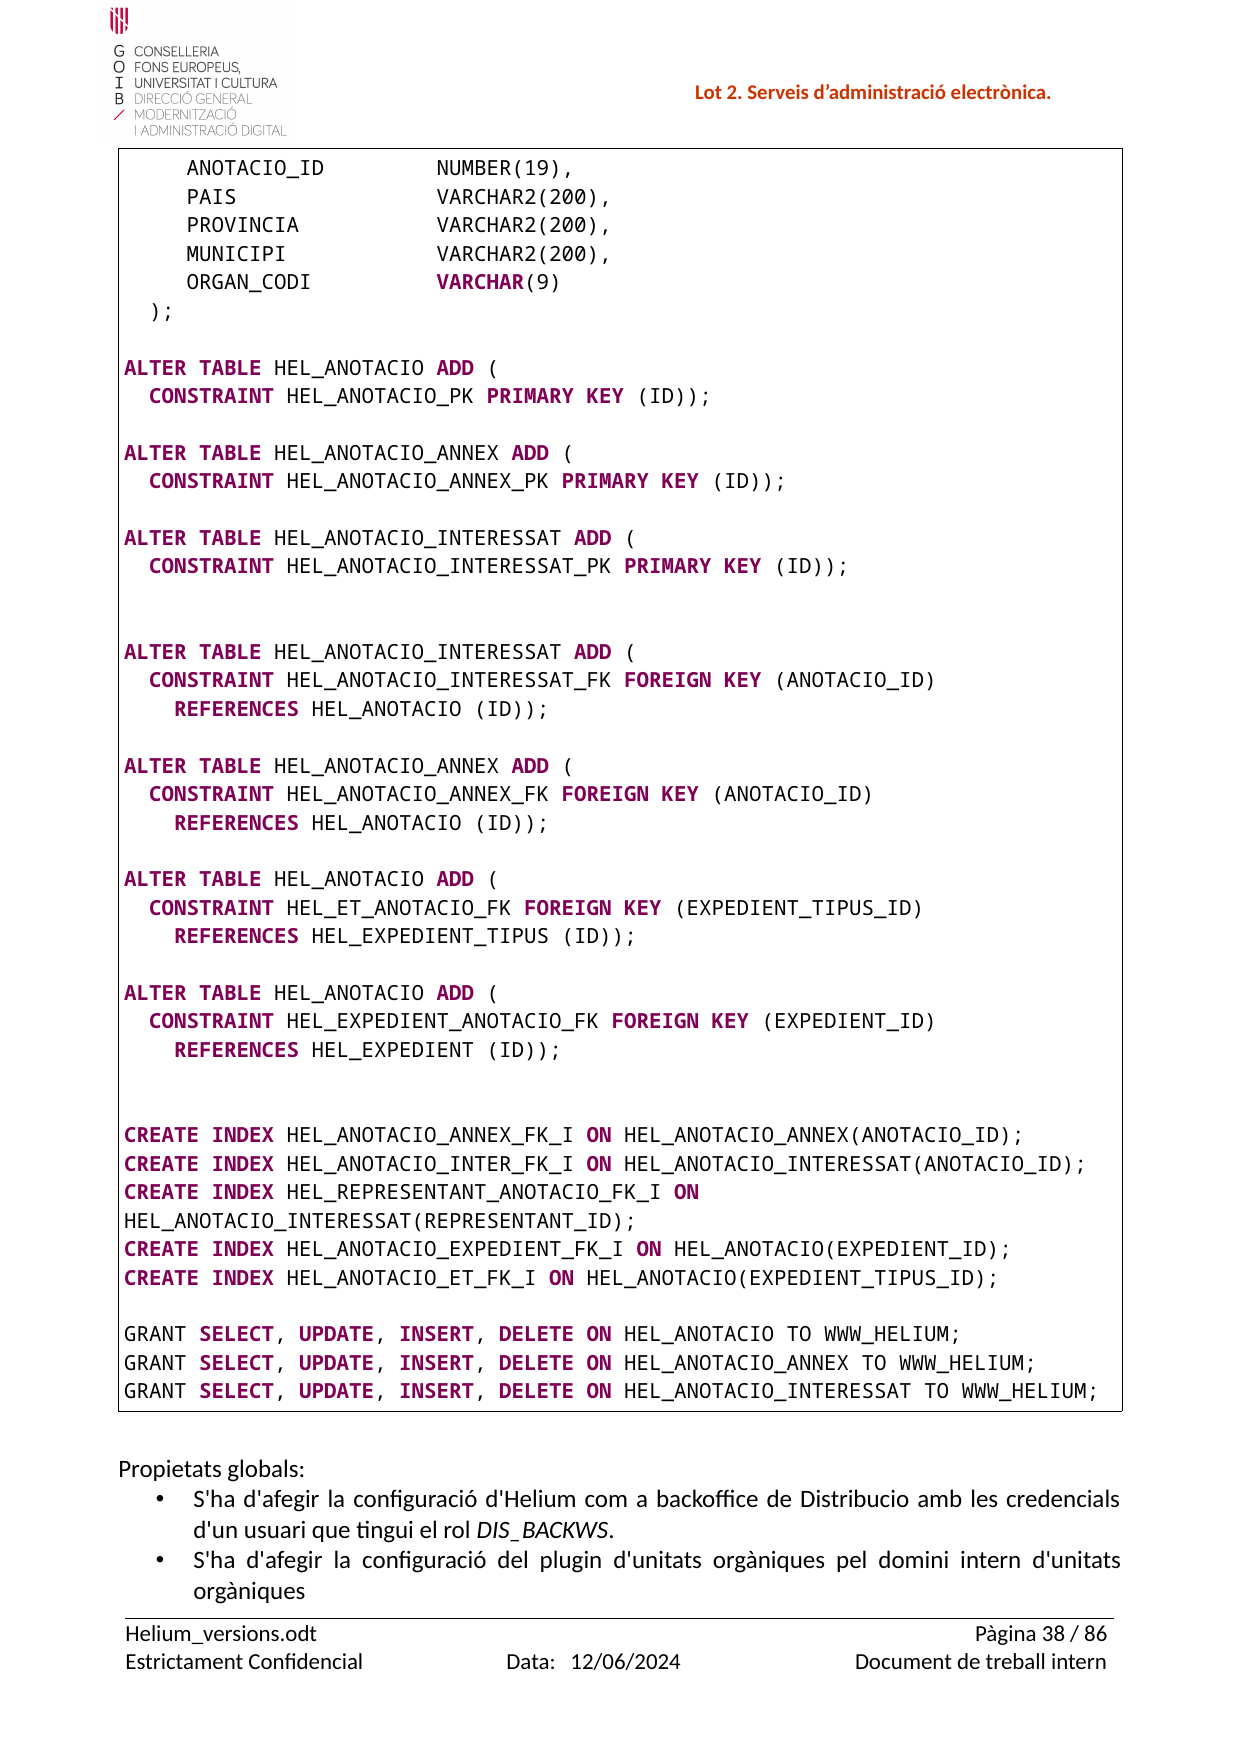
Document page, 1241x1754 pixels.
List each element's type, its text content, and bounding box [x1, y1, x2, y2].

list S'ha d'afegir la configuració del plugin d'unitats orgàniques pel domini intern d'unitats orgàniques [156, 1544, 1122, 1606]
table_header ANOTACIO_ID NUMBER(19), PAIS VARCHAR2(200), PROVINCIA VARCHAR2(200), MUNICIPI VARCHAR2(200), ORGAN_CODI VARCHAR(9) ); ALTER TABLE HEL_ANOTACIO ADD ( CONSTRAINT HEL_ANOTACIO_PK PRIMARY KEY (ID)); ALTER TABLE HEL_ANOTACIO_ANNEX ADD ( CONSTRAINT HEL_ANOTACIO_ANNEX_PK PRIMARY KEY (ID)); ALTER TABLE HEL_ANOTACIO_INTERESSAT ADD ( CONSTRAINT HEL_ANOTACIO_INTERESSAT_PK PRIMARY KEY (ID)); ALTER TABLE HEL_ANOTACIO_INTERESSAT ADD ( CONSTRAINT HEL_ANOTACIO_INTERESSAT_FK FOREIGN KEY (ANOTACIO_ID) REFERENCES HEL_ANOTACIO (ID)); ALTER TABLE HEL_ANOTACIO_ANNEX ADD ( CONSTRAINT HEL_ANOTACIO_ANNEX_FK FOREIGN KEY (ANOTACIO_ID) REFERENCES HEL_ANOTACIO (ID)); ALTER TABLE HEL_ANOTACIO ADD ( CONSTRAINT HEL_ET_ANOTACIO_FK FOREIGN KEY (EXPEDIENT_TIPUS_ID) REFERENCES HEL_EXPEDIENT_TIPUS (ID)); ALTER TABLE HEL_ANOTACIO ADD ( CONSTRAINT HEL_EXPEDIENT_ANOTACIO_FK FOREIGN KEY (EXPEDIENT_ID) REFERENCES HEL_EXPEDIENT (ID)); CREATE INDEX HEL_ANOTACIO_ANNEX_FK_I ON HEL_ANOTACIO_ANNEX(ANOTACIO_ID); CREATE INDEX HEL_ANOTACIO_INTER_FK_I ON HEL_ANOTACIO_INTERESSAT(ANOTACIO_ID); CREATE INDEX HEL_REPRESENTANT_ANOTACIO_FK_I ON HEL_ANOTACIO_INTERESSAT(REPRESENTANT_ID); CREATE INDEX HEL_ANOTACIO_EXPEDIENT_FK_I ON HEL_ANOTACIO(EXPEDIENT_ID); CREATE INDEX HEL_ANOTACIO_ET_FK_I ON HEL_ANOTACIO(EXPEDIENT_TIPUS_ID); GRANT SELECT, UPDATE, INSERT, DELETE ON HEL_ANOTACIO TO WWW_HELIUM; GRANT SELECT, UPDATE, INSERT, DELETE ON HEL_ANOTACIO_ANNEX TO WWW_HELIUM; GRANT SELECT, UPDATE, INSERT, DELETE ON HEL_ANOTACIO_INTERESSAT TO WWW_HELIUM; [119, 149, 1122, 1411]
picture [100, 0, 297, 144]
text Propietats globals: [118, 1453, 1122, 1483]
list S'ha d'afegir la configuració d'Helium com a backoffice de Distribucio amb les credencials d'un usuari que tingui el rol DIS_BACKWS. [156, 1483, 1122, 1544]
